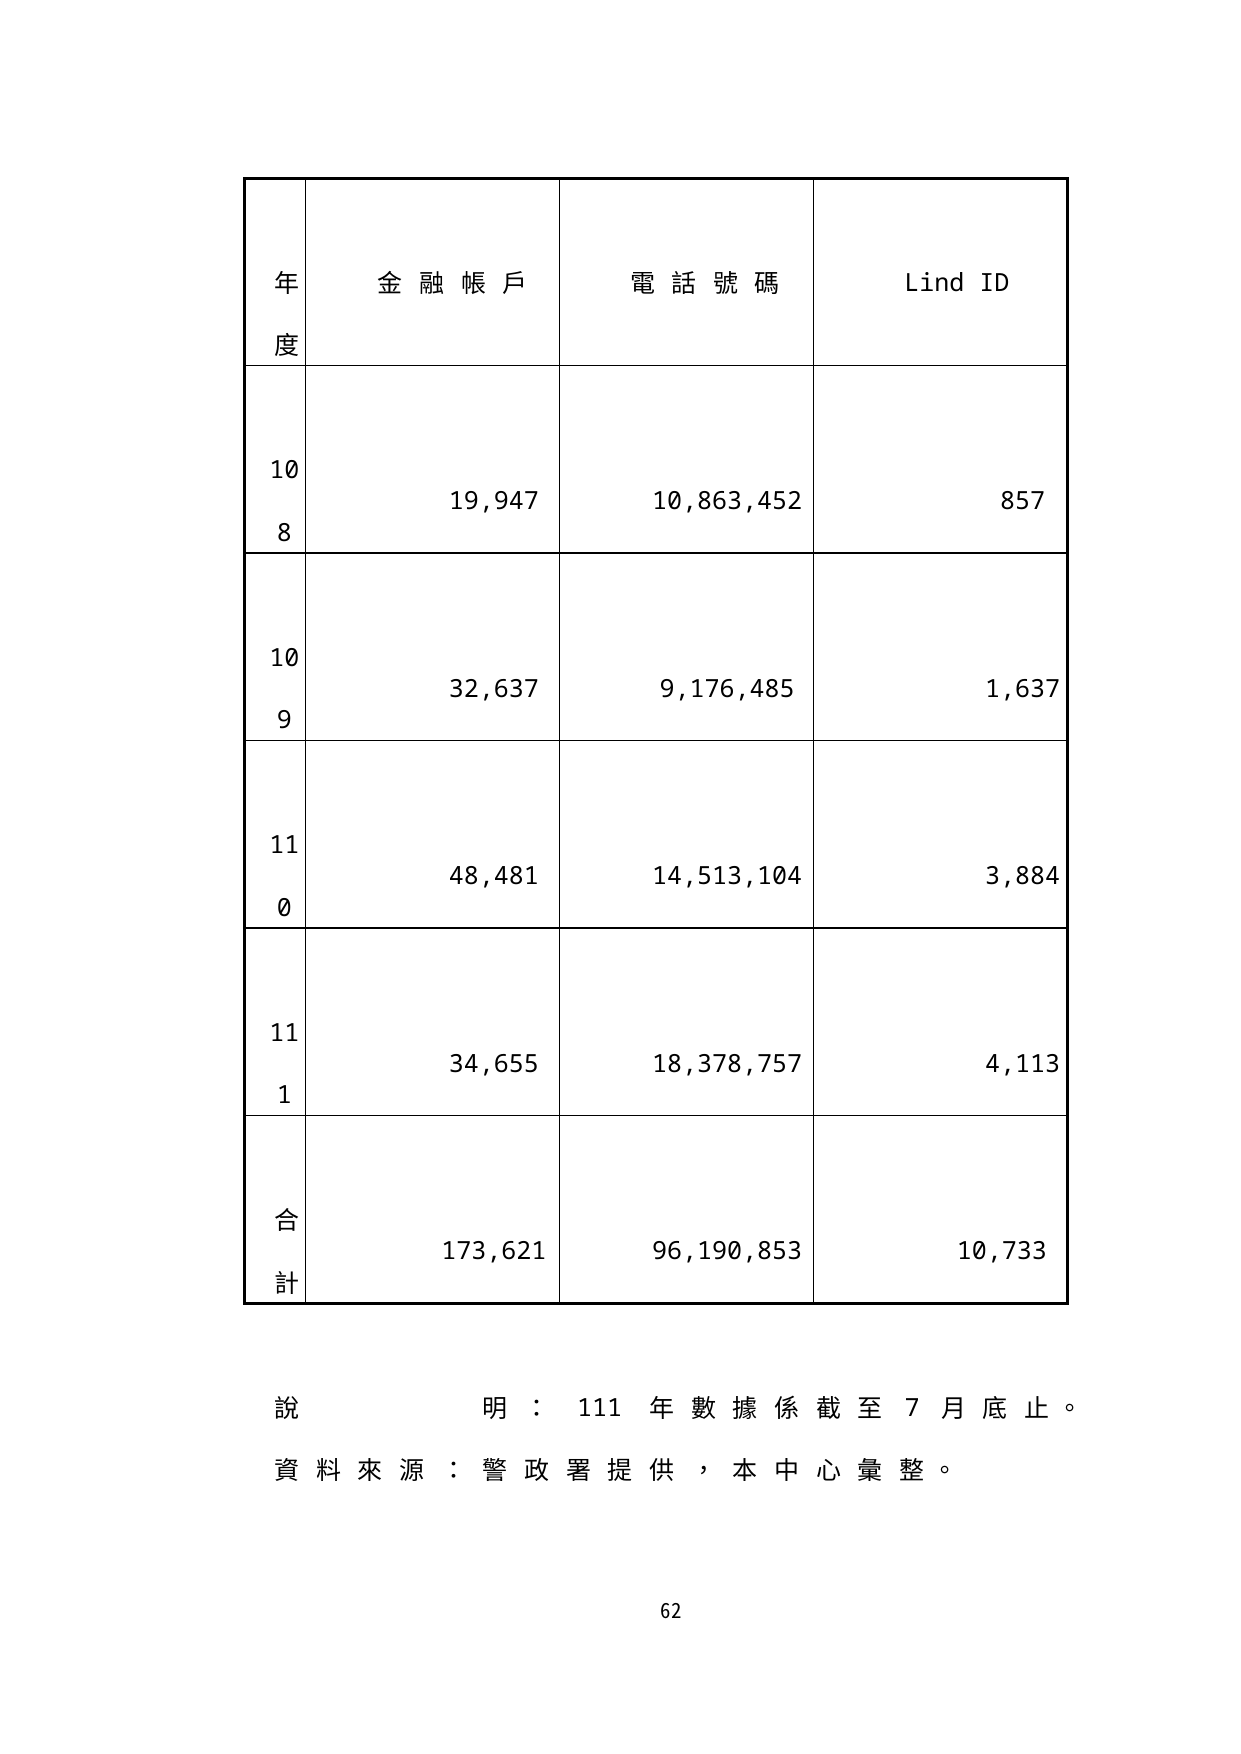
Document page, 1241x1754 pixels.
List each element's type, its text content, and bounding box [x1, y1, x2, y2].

table_cell 9,176,485 [560, 554, 813, 740]
table_cell 111 [246, 929, 305, 1115]
table_header 金融帳戶 [306, 180, 559, 365]
table_header 年度 [246, 180, 305, 365]
table_cell 108 [246, 366, 305, 552]
table_cell 合計 [246, 1116, 305, 1302]
table_cell 19,947 [306, 366, 559, 552]
table_cell 18,378,757 [560, 929, 813, 1115]
table_cell 3,884 [814, 741, 1066, 927]
table_cell 96,190,853 [560, 1116, 813, 1302]
table_cell 4,113 [814, 929, 1066, 1115]
table_header 電話號碼 [560, 180, 813, 365]
table_cell 10,733 [814, 1116, 1066, 1302]
table_cell 110 [246, 741, 305, 927]
table_cell 173,621 [306, 1116, 559, 1302]
table_header Lind ID [814, 180, 1066, 365]
table_cell 10,863,452 [560, 366, 813, 552]
table_cell 48,481 [306, 741, 559, 927]
table_cell 32,637 [306, 554, 559, 740]
table_cell 34,655 [306, 929, 559, 1115]
text 說 明：111年數據係截至7月底止。 [242, 1365, 1058, 1427]
text 資料來源：警政署提供，本中心彙整。 [242, 1427, 1058, 1490]
table_cell 14,513,104 [560, 741, 813, 927]
table_cell 1,637 [814, 554, 1066, 740]
table_cell 857 [814, 366, 1066, 552]
table_cell 109 [246, 554, 305, 740]
